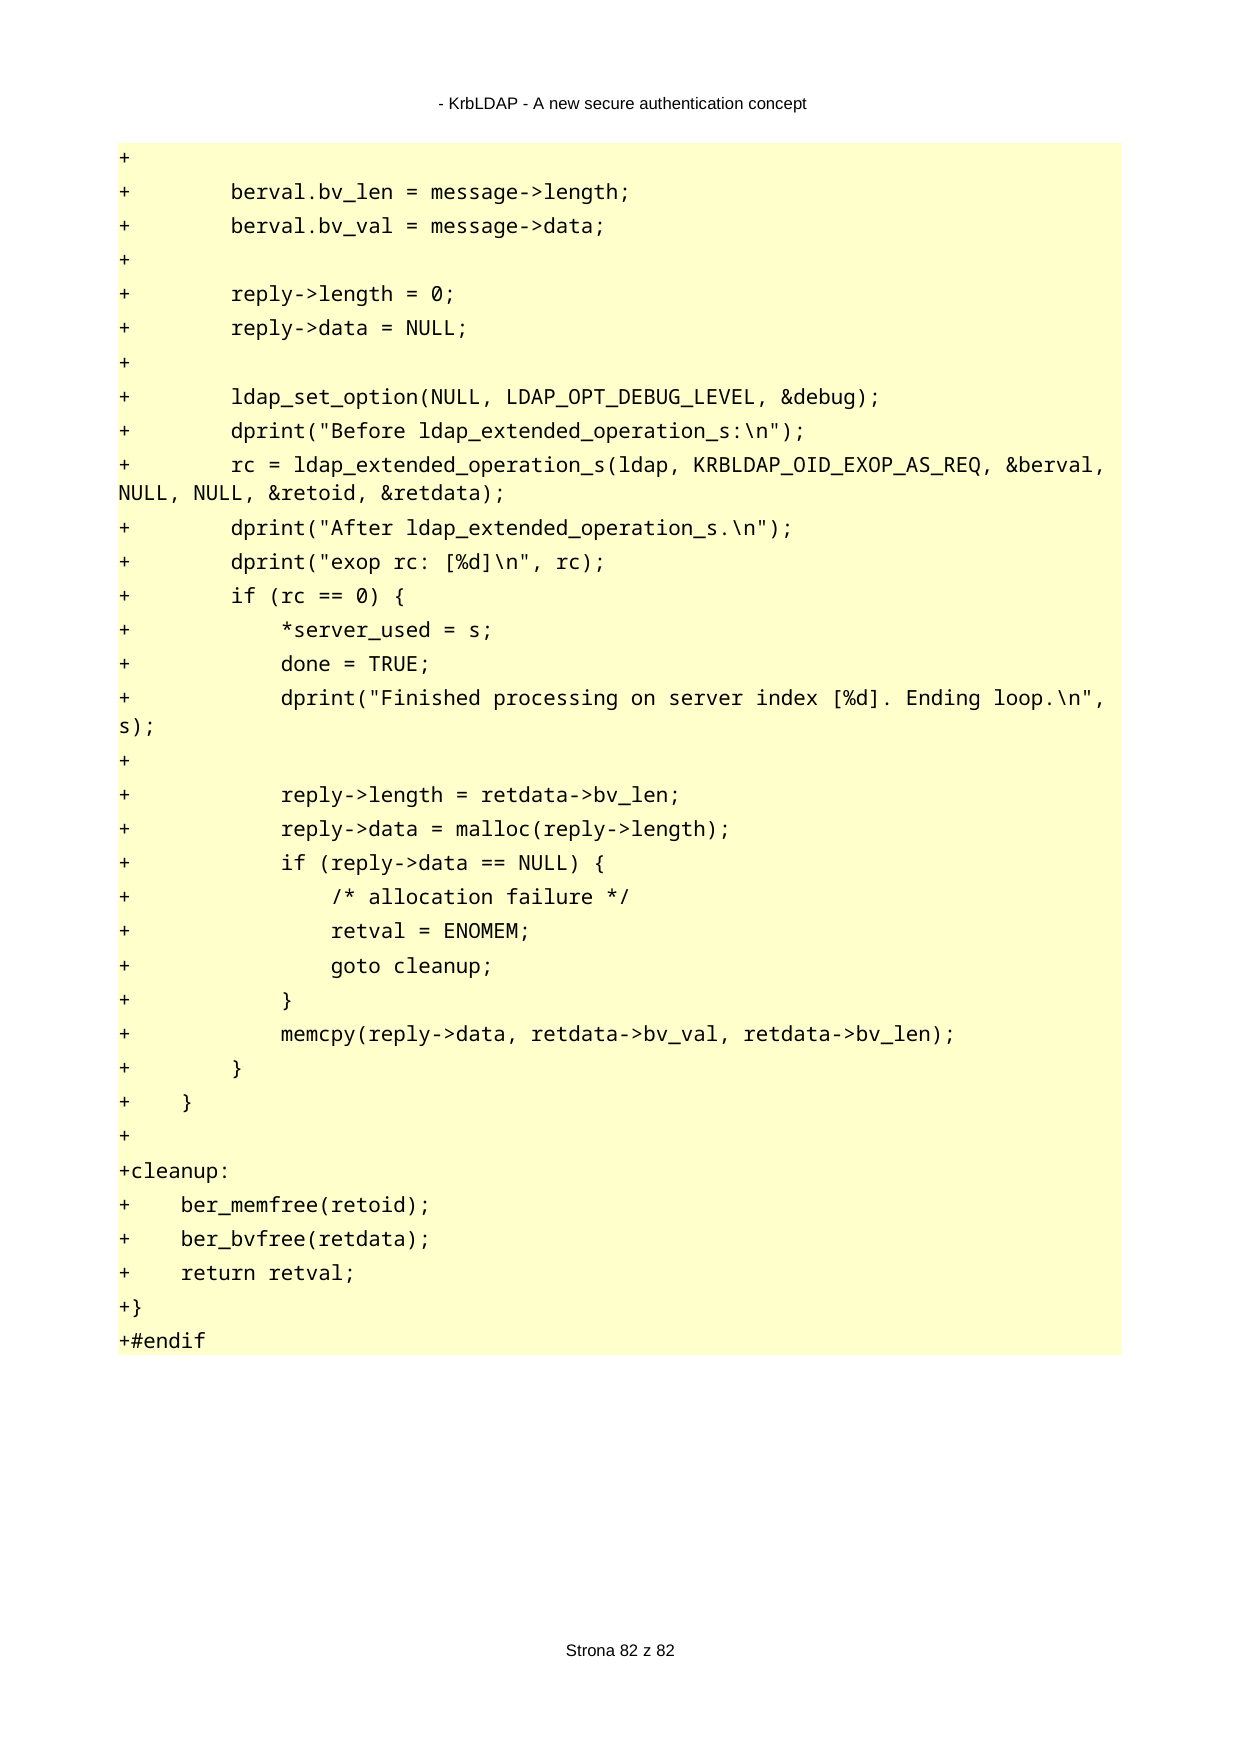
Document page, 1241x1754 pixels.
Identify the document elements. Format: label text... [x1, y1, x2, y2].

text + reply->data = NULL; [118, 313, 1122, 342]
text + [118, 746, 1122, 774]
text + ldap_set_option(NULL, LDAP_OPT_DEBUG_LEVEL, &debug); [118, 382, 1122, 410]
text + reply->data = malloc(reply->length); [118, 814, 1122, 842]
text + [118, 143, 1122, 171]
text + dprint("Before ldap_extended_operation_s:\n"); [118, 416, 1122, 444]
text + *server_used = s; [118, 615, 1122, 643]
text + } [118, 1087, 1122, 1116]
text + dprint("Finished processing on server index [%d]. Ending loop.\n", s); [118, 683, 1122, 740]
text + dprint("After ldap_extended_operation_s.\n"); [118, 513, 1122, 541]
text + [118, 245, 1122, 273]
text + done = TRUE; [118, 649, 1122, 677]
text + [118, 348, 1122, 376]
text +} [118, 1292, 1122, 1321]
text + reply->length = retdata->bv_len; [118, 780, 1122, 808]
text + memcpy(reply->data, retdata->bv_val, retdata->bv_len); [118, 1019, 1122, 1047]
text + /* allocation failure */ [118, 882, 1122, 911]
text +cleanup: [118, 1156, 1122, 1184]
text + retval = ENOMEM; [118, 917, 1122, 945]
text + dprint("exop rc: [%d]\n", rc); [118, 547, 1122, 575]
text + [118, 1122, 1122, 1150]
text + reply->length = 0; [118, 279, 1122, 308]
text + ber_memfree(retoid); [118, 1190, 1122, 1218]
text + } [118, 985, 1122, 1013]
text + goto cleanup; [118, 951, 1122, 979]
text +#endif [118, 1327, 1122, 1355]
text + } [118, 1053, 1122, 1082]
text + if (rc == 0) { [118, 581, 1122, 609]
text + berval.bv_val = message->data; [118, 211, 1122, 239]
text + rc = ldap_extended_operation_s(ldap, KRBLDAP_OID_EXOP_AS_REQ, &berval, NULL, NULL, &retoid, &retdata); [118, 450, 1122, 507]
text + berval.bv_len = message->length; [118, 177, 1122, 205]
text + if (reply->data == NULL) { [118, 848, 1122, 877]
text + ber_bvfree(retdata); [118, 1224, 1122, 1252]
text + return retval; [118, 1258, 1122, 1287]
